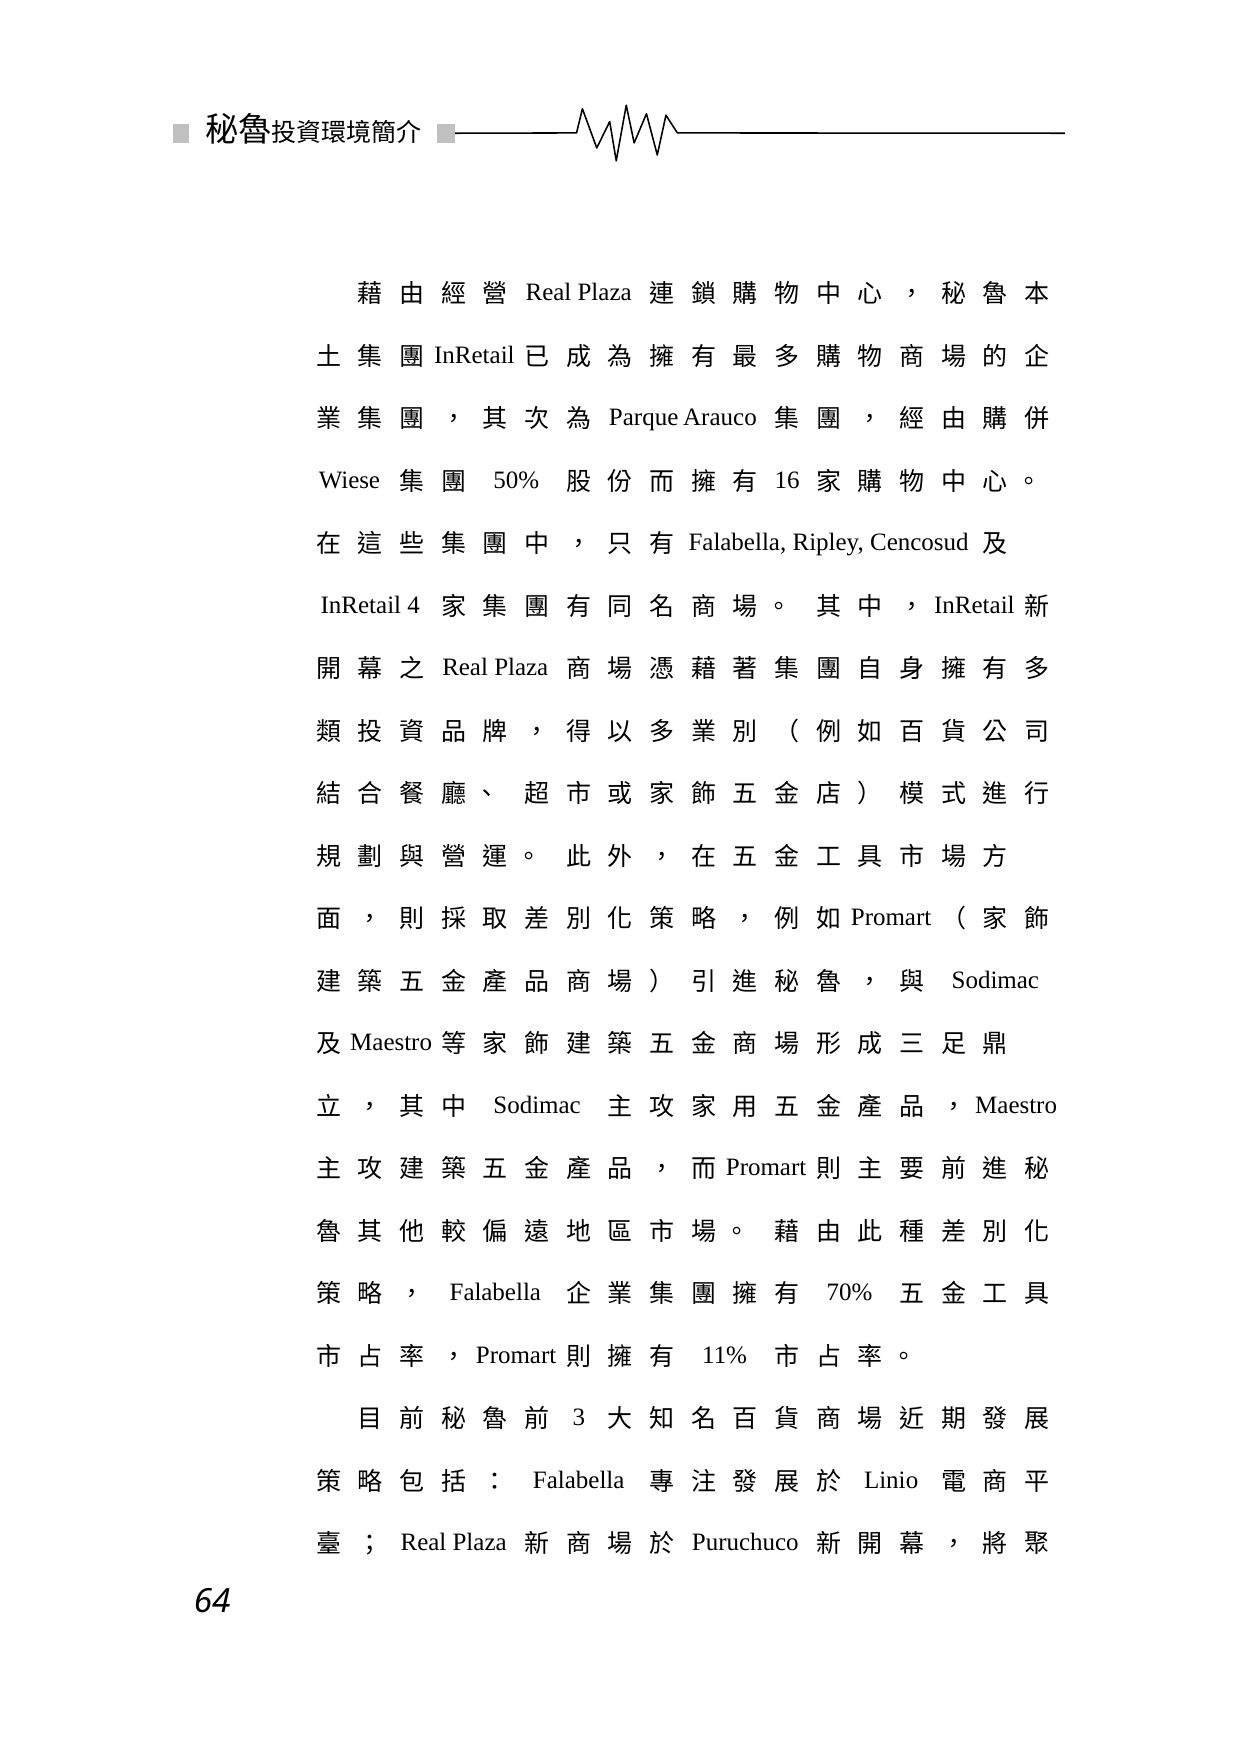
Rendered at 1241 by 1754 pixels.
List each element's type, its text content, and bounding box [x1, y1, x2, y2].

text 目前秘魯前3大知名百貨商場近期發展策略包括：Falabella專注發展於Linio電商平臺；Real Plaza新商場於Puruchuco新開幕，將聚 [281, 1375, 1058, 1563]
text 藉由經營Real Plaza連鎖購物中心，秘魯本土集團InRetail已成為擁有最多購物商場的企業集團，其次為Parque Arauco集團，經由購併Wiese集團50%股份而擁有16家購物中心。在這些集團中，只有Falabella, Ripley, Cencosud及InRetail 4家集團有同名商場。其中，InRetail新開幕之Real Plaza商場憑藉著集團自身擁有多類投資品牌，得以多業別（例如百貨公司結合餐廳、超市或家飾五金店）模式進行規劃與營運。此外，在五金工具市場方面，則採取差別化策略，例如Promart（家飾建築五金產品商場）引進秘魯，與Sodimac及Maestro等家飾建築五金商場形成三足鼎立，其中Sodimac主攻家用五金產品，Maestro主攻建築五金產品，而Promart則主要前進秘魯其他較偏遠地區市場。藉由此種差別化策略，Falabella企業集團擁有70%五金工具市占率，Promart則擁有11%市占率。 [281, 250, 1058, 1375]
